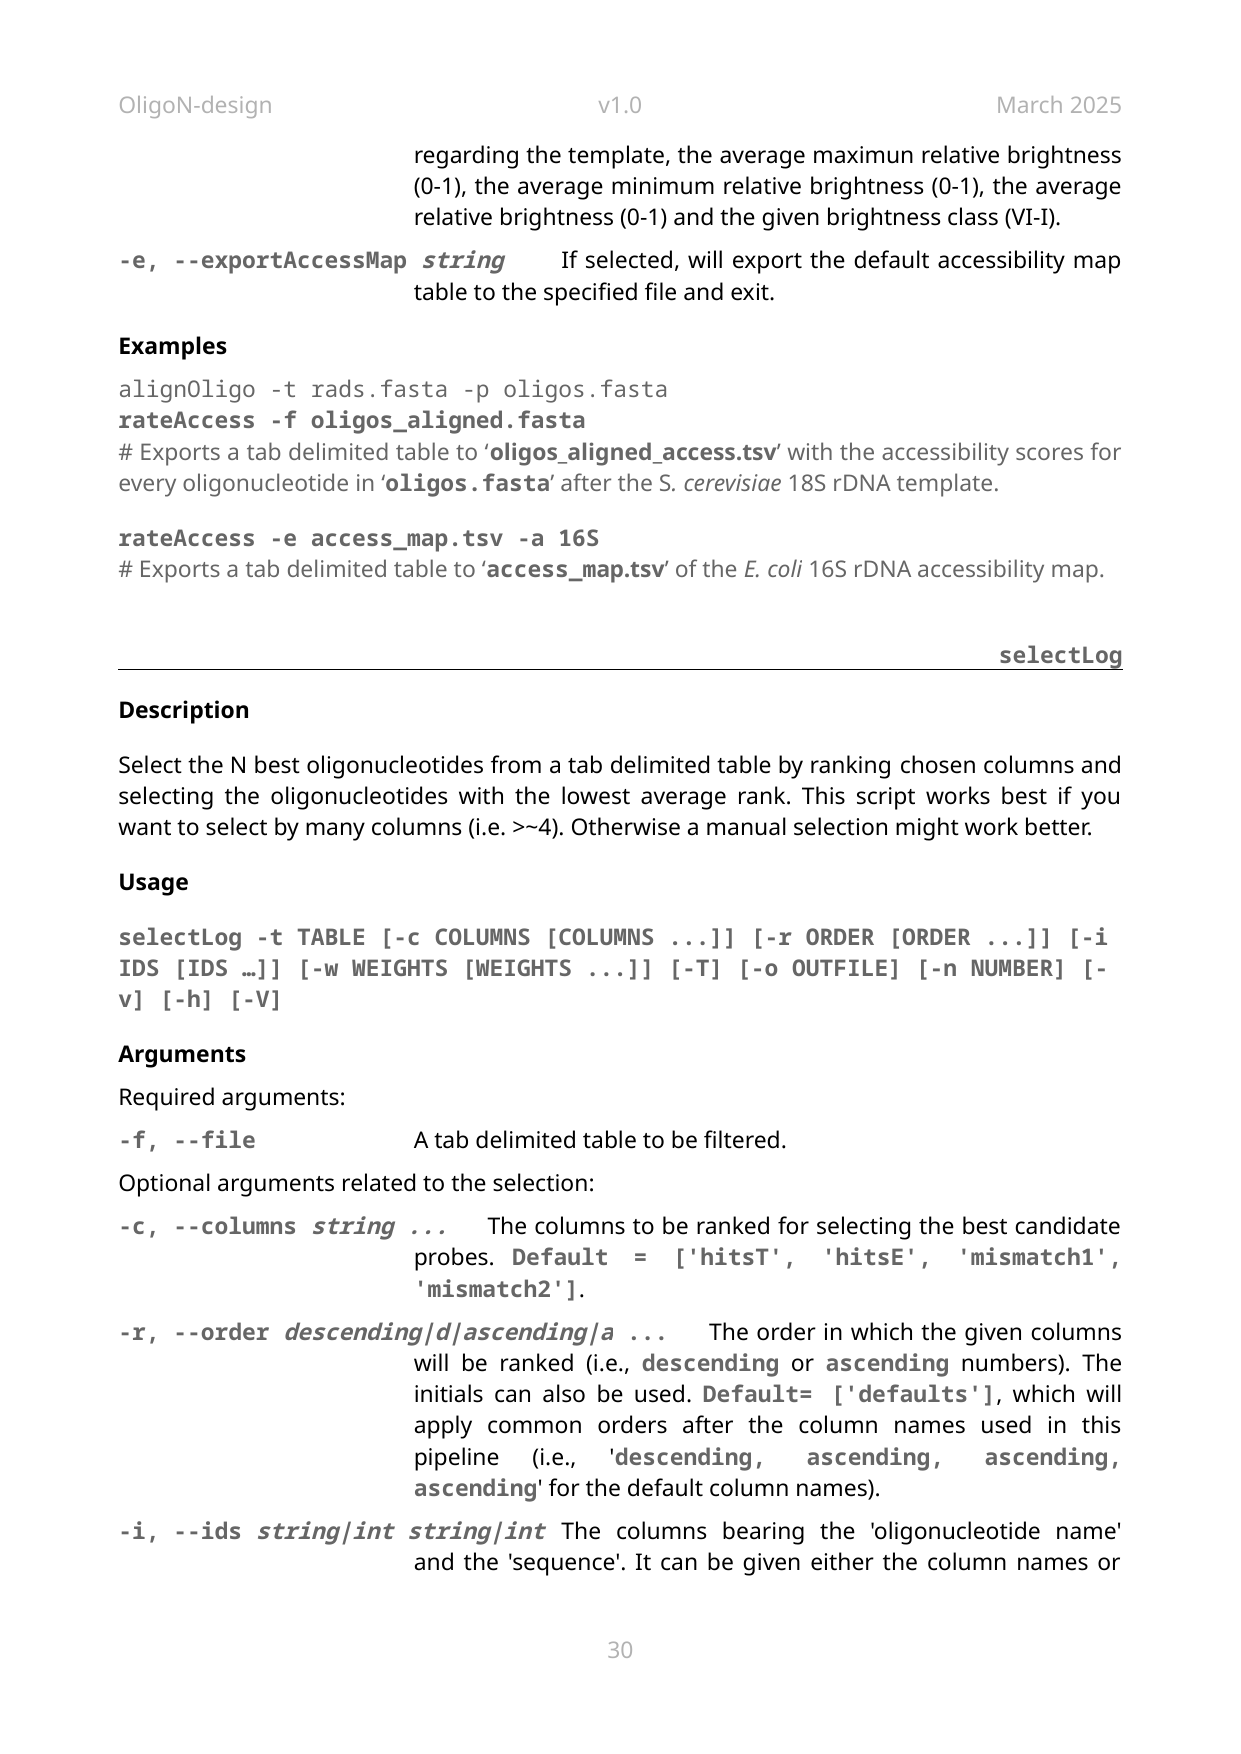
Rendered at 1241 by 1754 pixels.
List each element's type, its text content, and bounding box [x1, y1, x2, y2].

text -f, --file A tab delimited table to be filtered. [118, 1124, 1122, 1155]
text alignOligo -t rads.fasta -p oligos.fasta [118, 373, 1122, 404]
text Arguments [118, 1038, 1122, 1069]
text # Exports a tab delimited table to ‘access_map.tsv’ of the E. coli 16S rDNA accessibility map. [118, 553, 1122, 584]
text Examples [118, 330, 1122, 361]
text Optional arguments related to the selection: [118, 1167, 1122, 1198]
text Select the N best oligonucleotides from a tab delimited table by ranking chosen columns and selecting the oligonucleotides with the lowest average rank. This script works best if you want to select by many columns (i.e. >~4). Otherwise a manual selection might work better. [118, 749, 1122, 842]
text -c, --columns string ... The columns to be ranked for selecting the best candidate probes. Default = ['hitsT', 'hitsE', 'mismatch1', 'mismatch2']. [118, 1210, 1122, 1304]
text Usage [118, 866, 1122, 897]
text -e, --exportAccessMap string If selected, will export the default accessibility map table to the specified file and exit. [118, 244, 1122, 307]
text rateAccess -f oligos_aligned.fasta [118, 404, 1122, 436]
text -i, --ids string|int string|int The columns bearing the 'oligonucleotide name' and the 'sequence'. It can be given either the column names or [118, 1515, 1122, 1577]
text selectLog -t TABLE [-c COLUMNS [COLUMNS ...]] [-r ORDER [ORDER ...]] [-i IDS [IDS …]] [-w WEIGHTS [WEIGHTS ...]] [-T] [-o OUTFILE] [-n NUMBER] [-v] [-h] [-V] [118, 921, 1122, 1014]
text Description [118, 694, 1122, 725]
text -r, --order descending|d|ascending|a ... The order in which the given columns will be ranked (i.e., descending or ascending numbers). The initials can also be used. Default= ['defaults'], which will apply common orders after the column names used in this pipeline (i.e., 'descending, ascending, ascending, ascending' for the default column names). [118, 1316, 1122, 1503]
text selectLog [118, 639, 1122, 669]
text # Exports a tab delimited table to ‘oligos_aligned_access.tsv’ with the accessibility scores for every oligonucleotide in ‘oligos.fasta’ after the S. cerevisiae 18S rDNA template. [118, 436, 1122, 498]
text Required arguments: [118, 1081, 1122, 1112]
text rateAccess -e access_map.tsv -a 16S [118, 522, 1122, 553]
text regarding the template, the average maximun relative brightness (0-1), the average minimum relative brightness (0-1), the average relative brightness (0-1) and the given brightness class (VI-I). [118, 139, 1122, 232]
